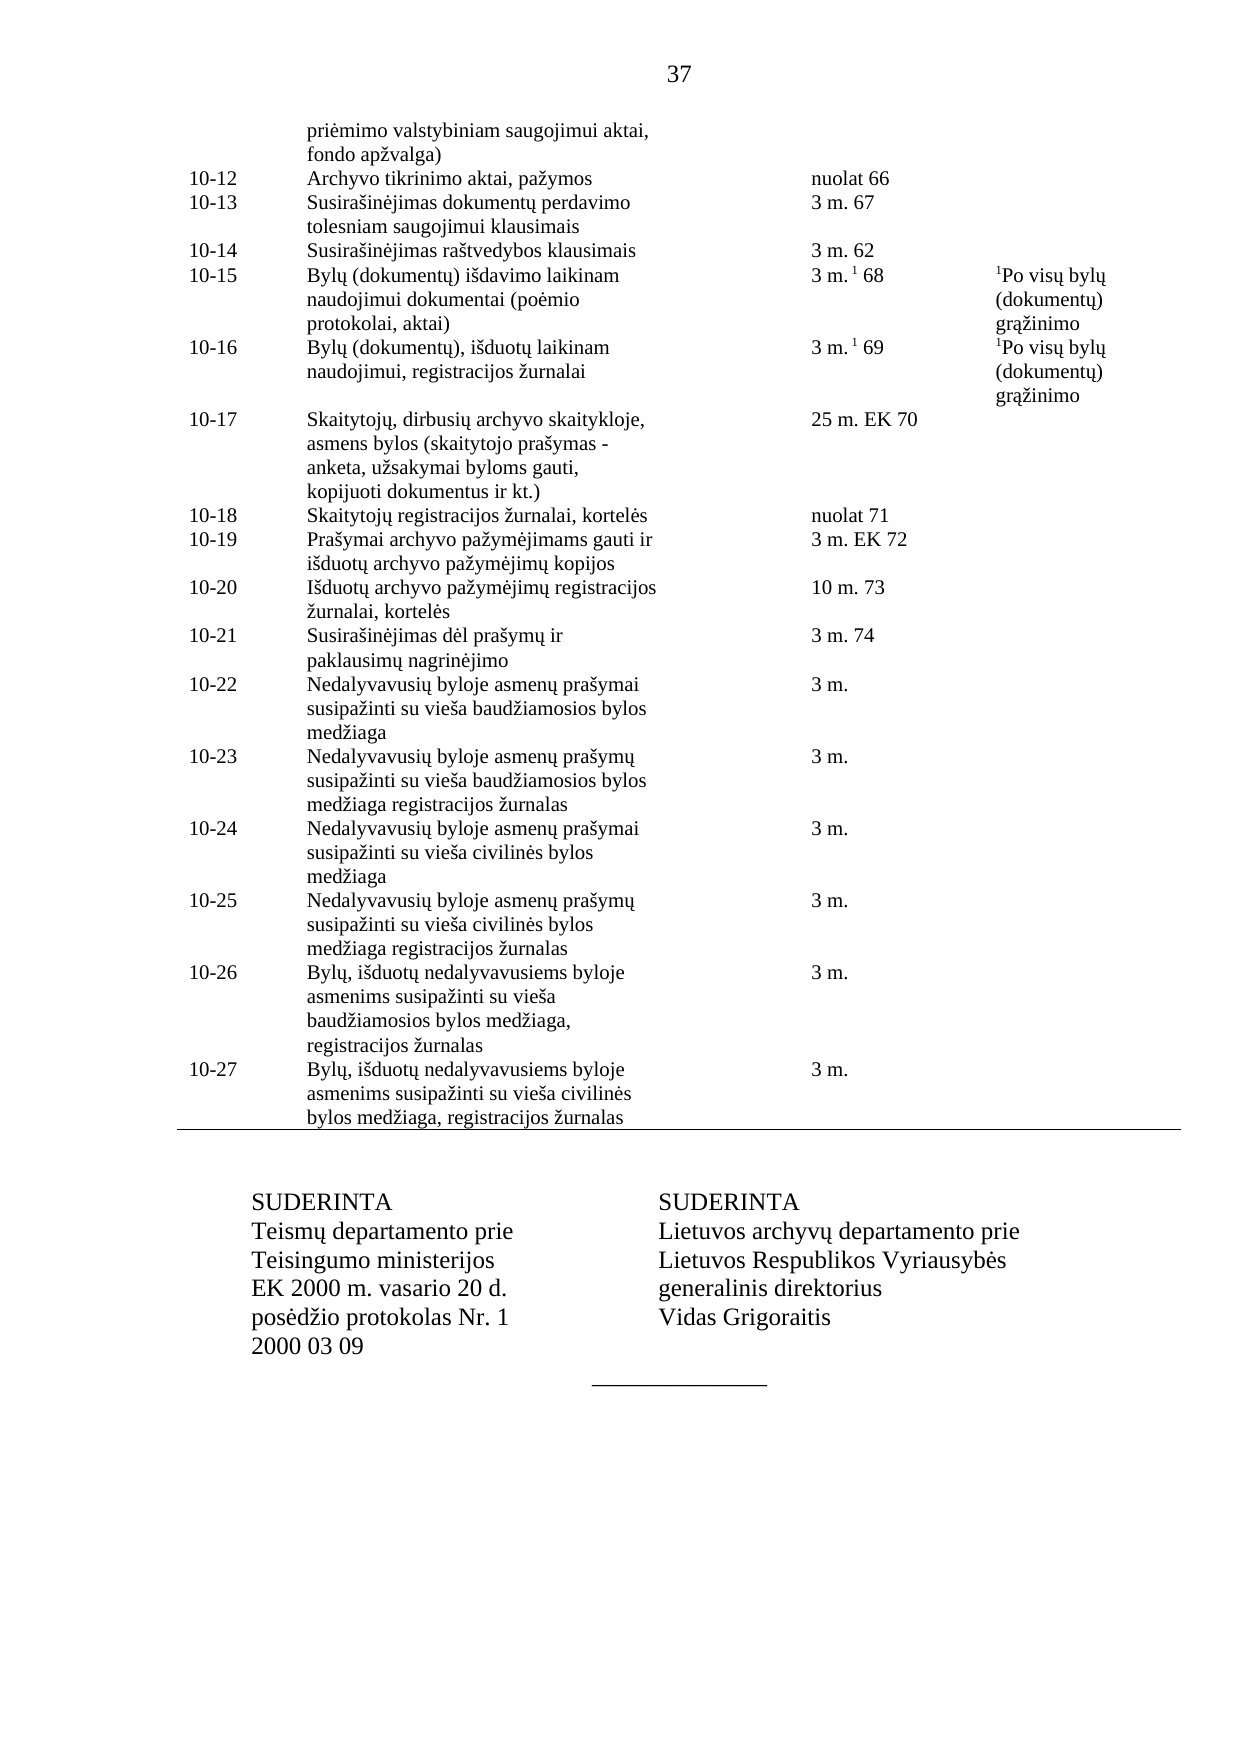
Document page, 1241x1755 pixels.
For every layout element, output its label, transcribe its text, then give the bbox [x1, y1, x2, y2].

table_cell Bylų (dokumentų) išdavimo laikinam naudojimui dokumentai (poėmio protokolai, aktai) [295, 263, 669, 335]
table_cell [984, 672, 1181, 744]
table_cell Bylų, išduotų nedalyvavusiems byloje asmenims susipažinti su vieša baudžiamosios bylos medžiaga, registracijos žurnalas [295, 960, 669, 1057]
table_cell 3 m. 67 [800, 190, 984, 238]
table_cell 10-22 [177, 672, 295, 744]
table_cell [984, 575, 1181, 623]
table_cell [800, 118, 984, 166]
table_cell 3 m. EK 72 [800, 527, 984, 575]
table_cell 1Po visų bylų (dokumentų) grąžinimo [984, 335, 1181, 407]
table_cell [984, 624, 1181, 672]
table_cell [669, 190, 800, 238]
table_cell [984, 527, 1181, 575]
table_cell [984, 407, 1181, 503]
table_cell Išduotų archyvo pažymėjimų registracijos žurnalai, kortelės [295, 575, 669, 623]
table_cell [669, 672, 800, 744]
table_cell Nedalyvavusių byloje asmenų prašymų susipažinti su vieša baudžiamosios bylos medžiaga registracijos žurnalas [295, 744, 669, 816]
table_cell [177, 118, 295, 166]
table_cell nuolat 66 [800, 166, 984, 190]
table_cell Bylų, išduotų nedalyvavusiems byloje asmenims susipažinti su vieša civilinės bylos medžiaga, registracijos žurnalas [295, 1057, 669, 1129]
table_cell [669, 263, 800, 335]
table_cell [669, 1057, 800, 1129]
table_cell 10-16 [177, 335, 295, 407]
table_cell [984, 239, 1181, 262]
table_cell Bylų (dokumentų), išduotų laikinam naudojimui, registracijos žurnalai [295, 335, 669, 407]
table_cell Nedalyvavusių byloje asmenų prašymai susipažinti su vieša civilinės bylos medžiaga [295, 816, 669, 888]
table_cell [669, 527, 800, 575]
table_cell 25 m. EK 70 [800, 407, 984, 503]
table_cell [984, 118, 1181, 166]
table_cell [984, 816, 1181, 888]
table_cell 10-27 [177, 1057, 295, 1129]
table_cell 3 m. [800, 960, 984, 1057]
table_cell [669, 960, 800, 1057]
table_cell Susirašinėjimas dokumentų perdavimo tolesniam saugojimui klausimais [295, 190, 669, 238]
table_cell 10-25 [177, 888, 295, 960]
table_cell Nedalyvavusių byloje asmenų prašymai susipažinti su vieša baudžiamosios bylos medžiaga [295, 672, 669, 744]
text Teismų departamento prie Lietuvos archyvų departamento prie [177, 1216, 1181, 1245]
table_cell Skaitytojų, dirbusių archyvo skaitykloje, asmens bylos (skaitytojo prašymas -anketa, užsakymai byloms gauti, kopijuoti dokumentus ir kt.) [295, 407, 669, 503]
table_cell 10-17 [177, 407, 295, 503]
table_cell [669, 888, 800, 960]
table_cell [669, 624, 800, 672]
table_cell 3 m. 62 [800, 239, 984, 262]
table_cell 10-19 [177, 527, 295, 575]
table_cell [984, 1057, 1181, 1129]
table_cell [984, 503, 1181, 527]
table_cell 3 m. [800, 744, 984, 816]
table_cell 10-12 [177, 166, 295, 190]
table_cell [669, 575, 800, 623]
table_cell 10-18 [177, 503, 295, 527]
table_cell 3 m. [800, 1057, 984, 1129]
table_cell 1Po visų bylų (dokumentų) grąžinimo [984, 263, 1181, 335]
table_cell 10-20 [177, 575, 295, 623]
table_cell 10-15 [177, 263, 295, 335]
table_cell [669, 816, 800, 888]
table_cell 10-21 [177, 624, 295, 672]
table_cell [669, 407, 800, 503]
table_cell 10-23 [177, 744, 295, 816]
table_cell Prašymai archyvo pažymėjimams gauti ir išduotų archyvo pažymėjimų kopijos [295, 527, 669, 575]
table_cell [669, 744, 800, 816]
table_cell [669, 166, 800, 190]
table_cell 10-14 [177, 239, 295, 262]
table_cell 10-26 [177, 960, 295, 1057]
table_cell 3 m. 1 68 [800, 263, 984, 335]
table_cell [669, 239, 800, 262]
table_cell [669, 118, 800, 166]
table_cell [984, 166, 1181, 190]
text EK 2000 m. vasario 20 d. generalinis direktorius [177, 1273, 1181, 1302]
table_cell 10 m. 73 [800, 575, 984, 623]
text 2000 03 09 [177, 1331, 1181, 1360]
table_cell 3 m. [800, 672, 984, 744]
table_cell 3 m. [800, 816, 984, 888]
text SUDERINTA SUDERINTA [177, 1187, 1181, 1216]
text Teisingumo ministerijos Lietuvos Respublikos Vyriausybės [177, 1245, 1181, 1273]
table_cell priėmimo valstybiniam saugojimui aktai, fondo apžvalga) [295, 118, 669, 166]
table_cell 10-24 [177, 816, 295, 888]
table_cell nuolat 71 [800, 503, 984, 527]
table_cell 3 m. [800, 888, 984, 960]
table_cell 3 m. 74 [800, 624, 984, 672]
table_cell Nedalyvavusių byloje asmenų prašymų susipažinti su vieša civilinės bylos medžiaga registracijos žurnalas [295, 888, 669, 960]
table_cell [984, 888, 1181, 960]
table_cell Archyvo tikrinimo aktai, pažymos [295, 166, 669, 190]
table_cell [984, 190, 1181, 238]
table_cell Susirašinėjimas dėl prašymų ir paklausimų nagrinėjimo [295, 624, 669, 672]
table_cell 10-13 [177, 190, 295, 238]
table_cell Susirašinėjimas raštvedybos klausimais [295, 239, 669, 262]
text posėdžio protokolas Nr. 1 Vidas Grigoraitis [177, 1302, 1181, 1331]
table_cell [669, 335, 800, 407]
table_cell Skaitytojų registracijos žurnalai, kortelės [295, 503, 669, 527]
table_cell [984, 960, 1181, 1057]
table_cell [669, 503, 800, 527]
table_cell 3 m. 1 69 [800, 335, 984, 407]
table_cell [984, 744, 1181, 816]
text ______________ [177, 1360, 1181, 1388]
